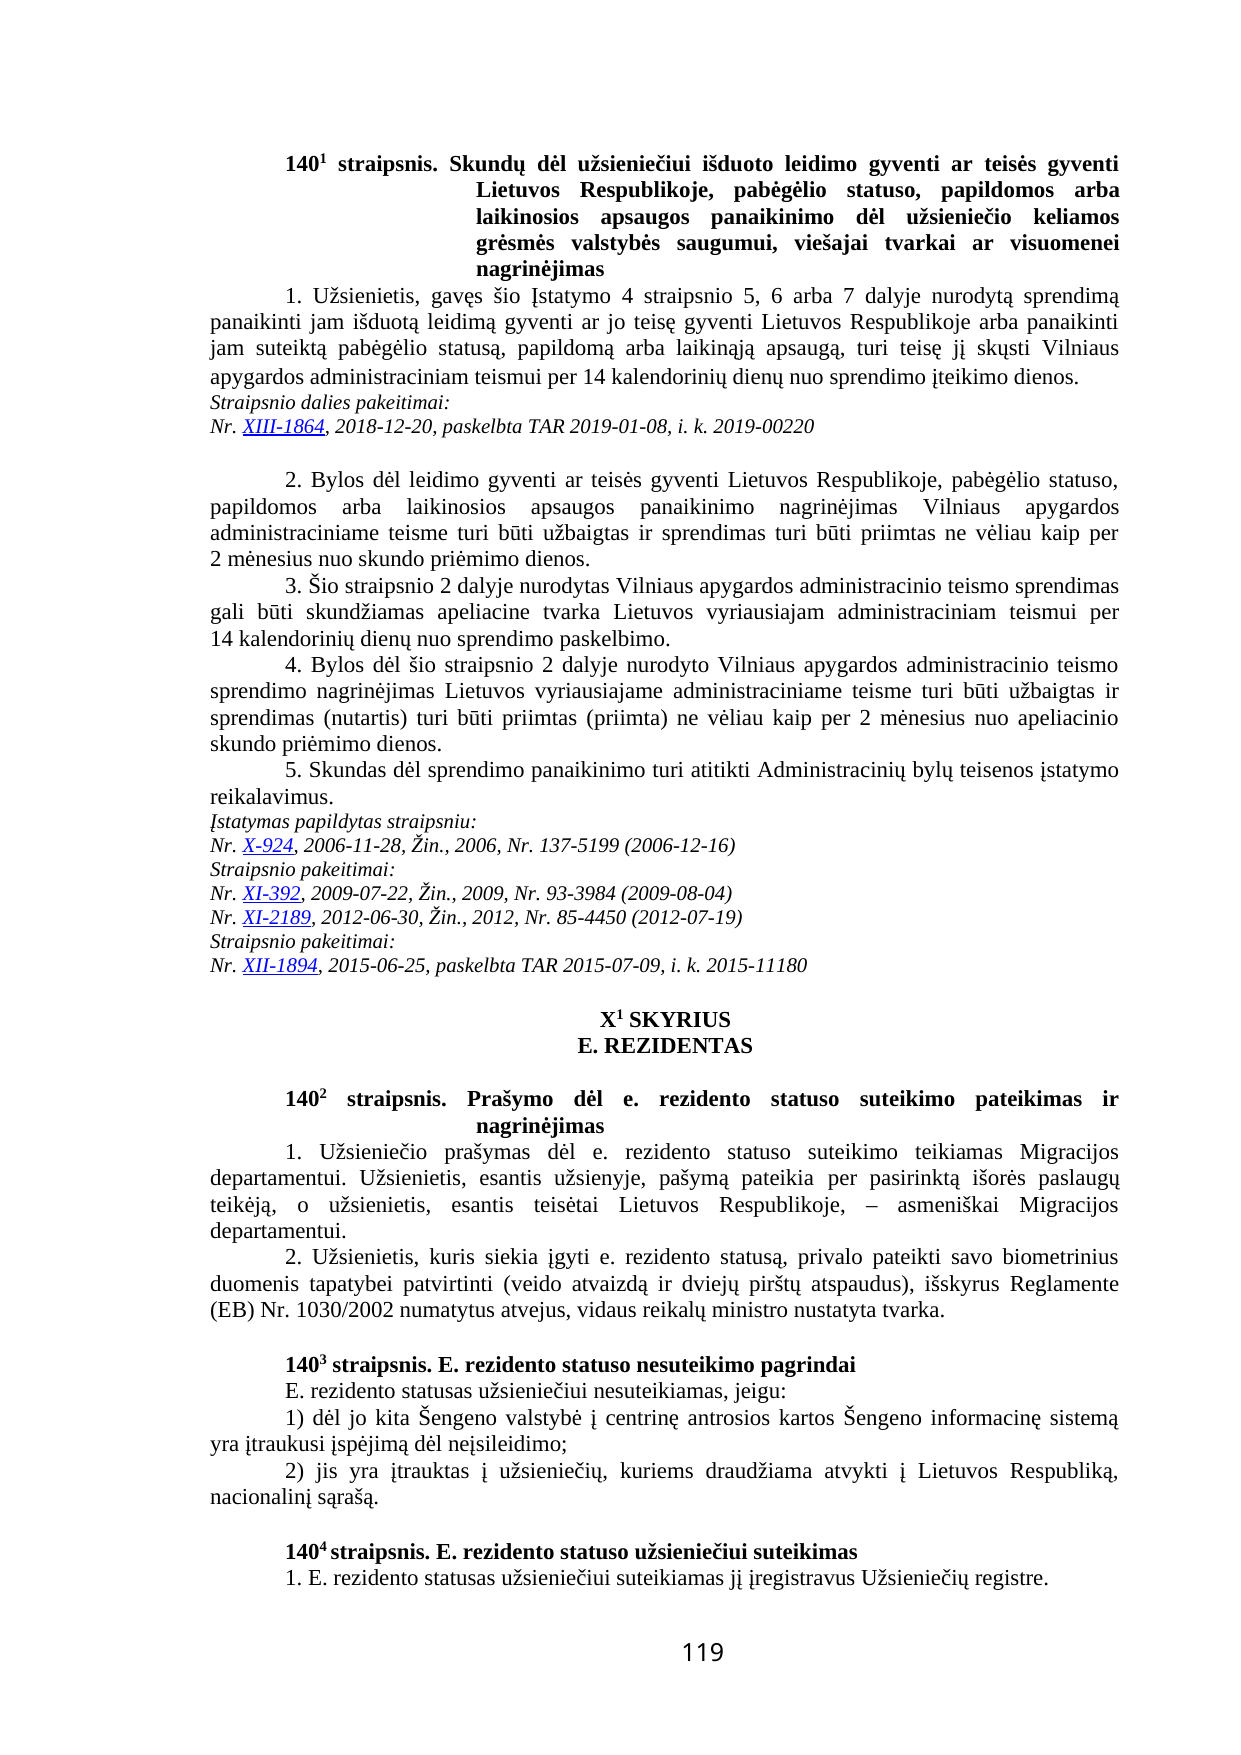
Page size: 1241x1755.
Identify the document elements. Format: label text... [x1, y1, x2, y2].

text 2. Užsienietis, kuris siekia įgyti e. rezidento statusą, privalo pateikti savo biometrinius duomenis tapatybei patvirtinti (veido atvaizdą ir dviejų pirštų atspaudus), išskyrus Reglamente (EB) Nr. 1030/2002 numatytus atvejus, vidaus reikalų ministro nustatyta tvarka. [210, 1243, 1120, 1322]
text 1403 straipsnis. E. rezidento statuso nesuteikimo pagrindai [210, 1351, 1120, 1378]
text 3. Šio straipsnio 2 dalyje nurodytas Vilniaus apygardos administracinio teismo sprendimas gali būti skundžiamas apeliacine tvarka Lietuvos vyriausiajam administraciniam teismui per 14 kalendorinių dienų nuo sprendimo paskelbimo. [210, 572, 1120, 651]
text Nr. XIII-1864, 2018-12-20, paskelbta TAR 2019-01-08, i. k. 2019-00220 [210, 414, 1120, 438]
text Nr. XI-2189, 2012-06-30, Žin., 2012, Nr. 85-4450 (2012-07-19) [210, 905, 1120, 929]
text 1402 straipsnis. Prašymo dėl e. rezidento statuso suteikimo pateikimas ir nagrinėjimas [285, 1085, 1120, 1138]
text 1404 straipsnis. E. rezidento statuso užsieniečiui suteikimas [210, 1538, 1120, 1564]
text Nr. XII-1894, 2015-06-25, paskelbta TAR 2015-07-09, i. k. 2015-11180 [210, 953, 1120, 977]
text Nr. X-924, 2006-11-28, Žin., 2006, Nr. 137-5199 (2006-12-16) [210, 833, 1120, 857]
text E. rezidento statusas užsieniečiui nesuteikiamas, jeigu: [210, 1378, 1120, 1404]
text 1. Užsienietis, gavęs šio Įstatymo 4 straipsnio 5, 6 arba 7 dalyje nurodytą sprendimą panaikinti jam išduotą leidimą gyventi ar jo teisę gyventi Lietuvos Respublikoje arba panaikinti jam suteiktą pabėgėlio statusą, papildomą arba laikinąją apsaugą, turi teisę jį skųsti Vilniaus apygardos administraciniam teismui per 14 kalendorinių dienų nuo sprendimo įteikimo dienos. [210, 282, 1120, 389]
text Straipsnio pakeitimai: [210, 929, 1120, 953]
text X1 SKYRIUS [210, 1006, 1120, 1033]
text 2. Bylos dėl leidimo gyventi ar teisės gyventi Lietuvos Respublikoje, pabėgėlio statuso, papildomos arba laikinosios apsaugos panaikinimo nagrinėjimas Vilniaus apygardos administraciniame teisme turi būti užbaigtas ir sprendimas turi būti priimtas ne vėliau kaip per 2 mėnesius nuo skundo priėmimo dienos. [210, 466, 1120, 572]
text 1401 straipsnis. Skundų dėl užsieniečiui išduoto leidimo gyventi ar teisės gyventi Lietuvos Respublikoje, pabėgėlio statuso, papildomos arba laikinosios apsaugos panaikinimo dėl užsieniečio keliamos grėsmės valstybės saugumui, viešajai tvarkai ar visuomenei nagrinėjimas [285, 150, 1120, 282]
text Įstatymas papildytas straipsniu: [210, 809, 1120, 833]
text E. REZIDENTAS [210, 1033, 1120, 1059]
text 1. E. rezidento statusas užsieniečiui suteikiamas jį įregistravus Užsieniečių registre. [210, 1564, 1120, 1591]
text 1. Užsieniečio prašymas dėl e. rezidento statuso suteikimo teikiamas Migracijos departamentui. Užsienietis, esantis užsienyje, pašymą pateikia per pasirinktą išorės paslaugų teikėją, o užsienietis, esantis teisėtai Lietuvos Respublikoje, – asmeniškai Migracijos departamentui. [210, 1138, 1120, 1243]
text 5. Skundas dėl sprendimo panaikinimo turi atitikti Administracinių bylų teisenos įstatymo reikalavimus. [210, 756, 1120, 809]
text 2) jis yra įtrauktas į užsieniečių, kuriems draudžiama atvykti į Lietuvos Respubliką, nacionalinį sąrašą. [210, 1457, 1120, 1509]
text 4. Bylos dėl šio straipsnio 2 dalyje nurodyto Vilniaus apygardos administracinio teismo sprendimo nagrinėjimas Lietuvos vyriausiajame administraciniame teisme turi būti užbaigtas ir sprendimas (nutartis) turi būti priimtas (priimta) ne vėliau kaip per 2 mėnesius nuo apeliacinio skundo priėmimo dienos. [210, 651, 1120, 756]
text Straipsnio dalies pakeitimai: [210, 389, 1120, 414]
text Nr. XI-392, 2009-07-22, Žin., 2009, Nr. 93-3984 (2009-08-04) [210, 881, 1120, 905]
text Straipsnio pakeitimai: [210, 857, 1120, 881]
text 1) dėl jo kita Šengeno valstybė į centrinę antrosios kartos Šengeno informacinę sistemą yra įtraukusi įspėjimą dėl neįsileidimo; [210, 1404, 1120, 1457]
